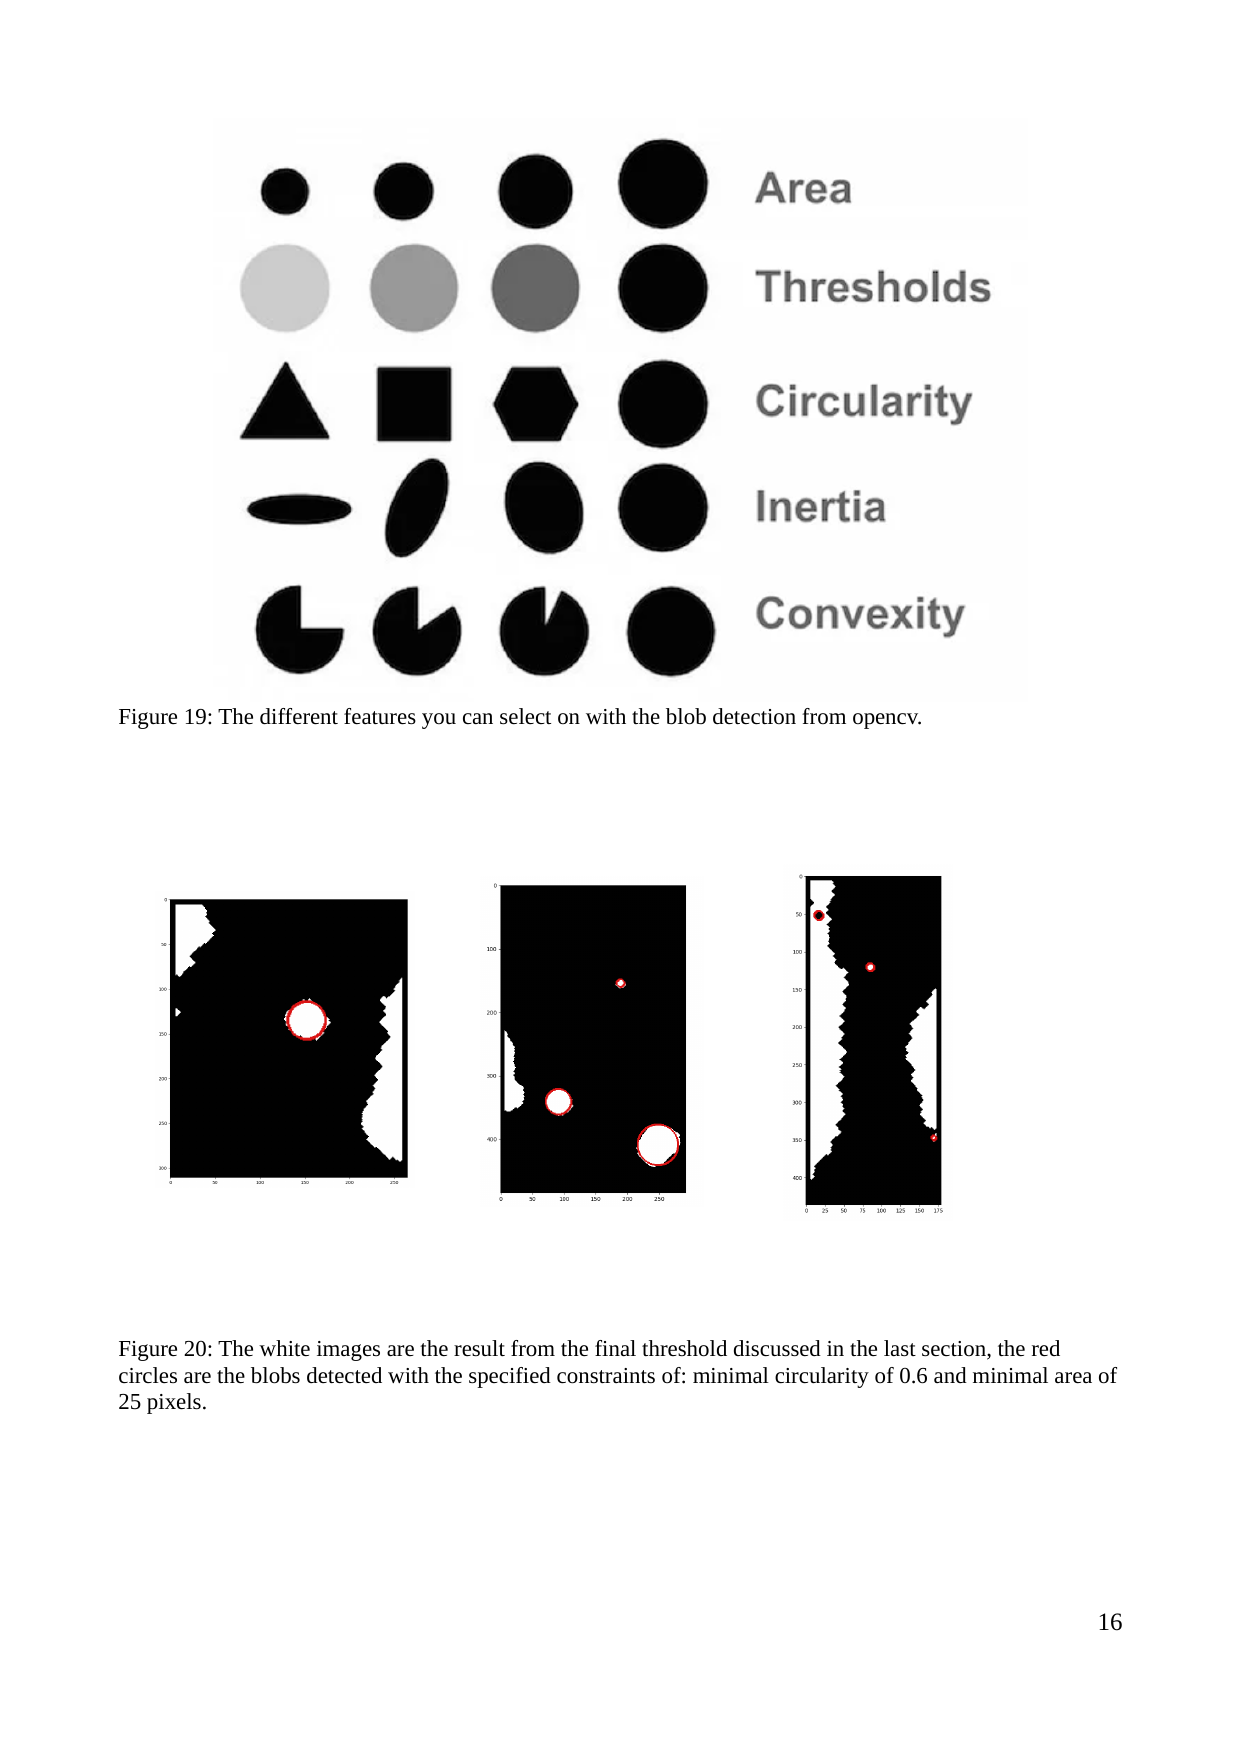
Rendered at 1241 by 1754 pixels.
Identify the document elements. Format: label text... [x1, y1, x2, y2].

text Figure 20: The white images are the result from the final threshold discussed in the last section, the red circles are the blobs detected with the specified constraints of: minimal circularity of 0.6 and minimal area of 25 pixels. [118, 1335, 1122, 1414]
picture [212, 118, 1028, 702]
text Figure 19: The different features you can select on with the blob detection from opencv. [118, 702, 1122, 730]
picture [783, 864, 954, 1221]
picture [155, 891, 416, 1188]
picture [480, 876, 704, 1207]
